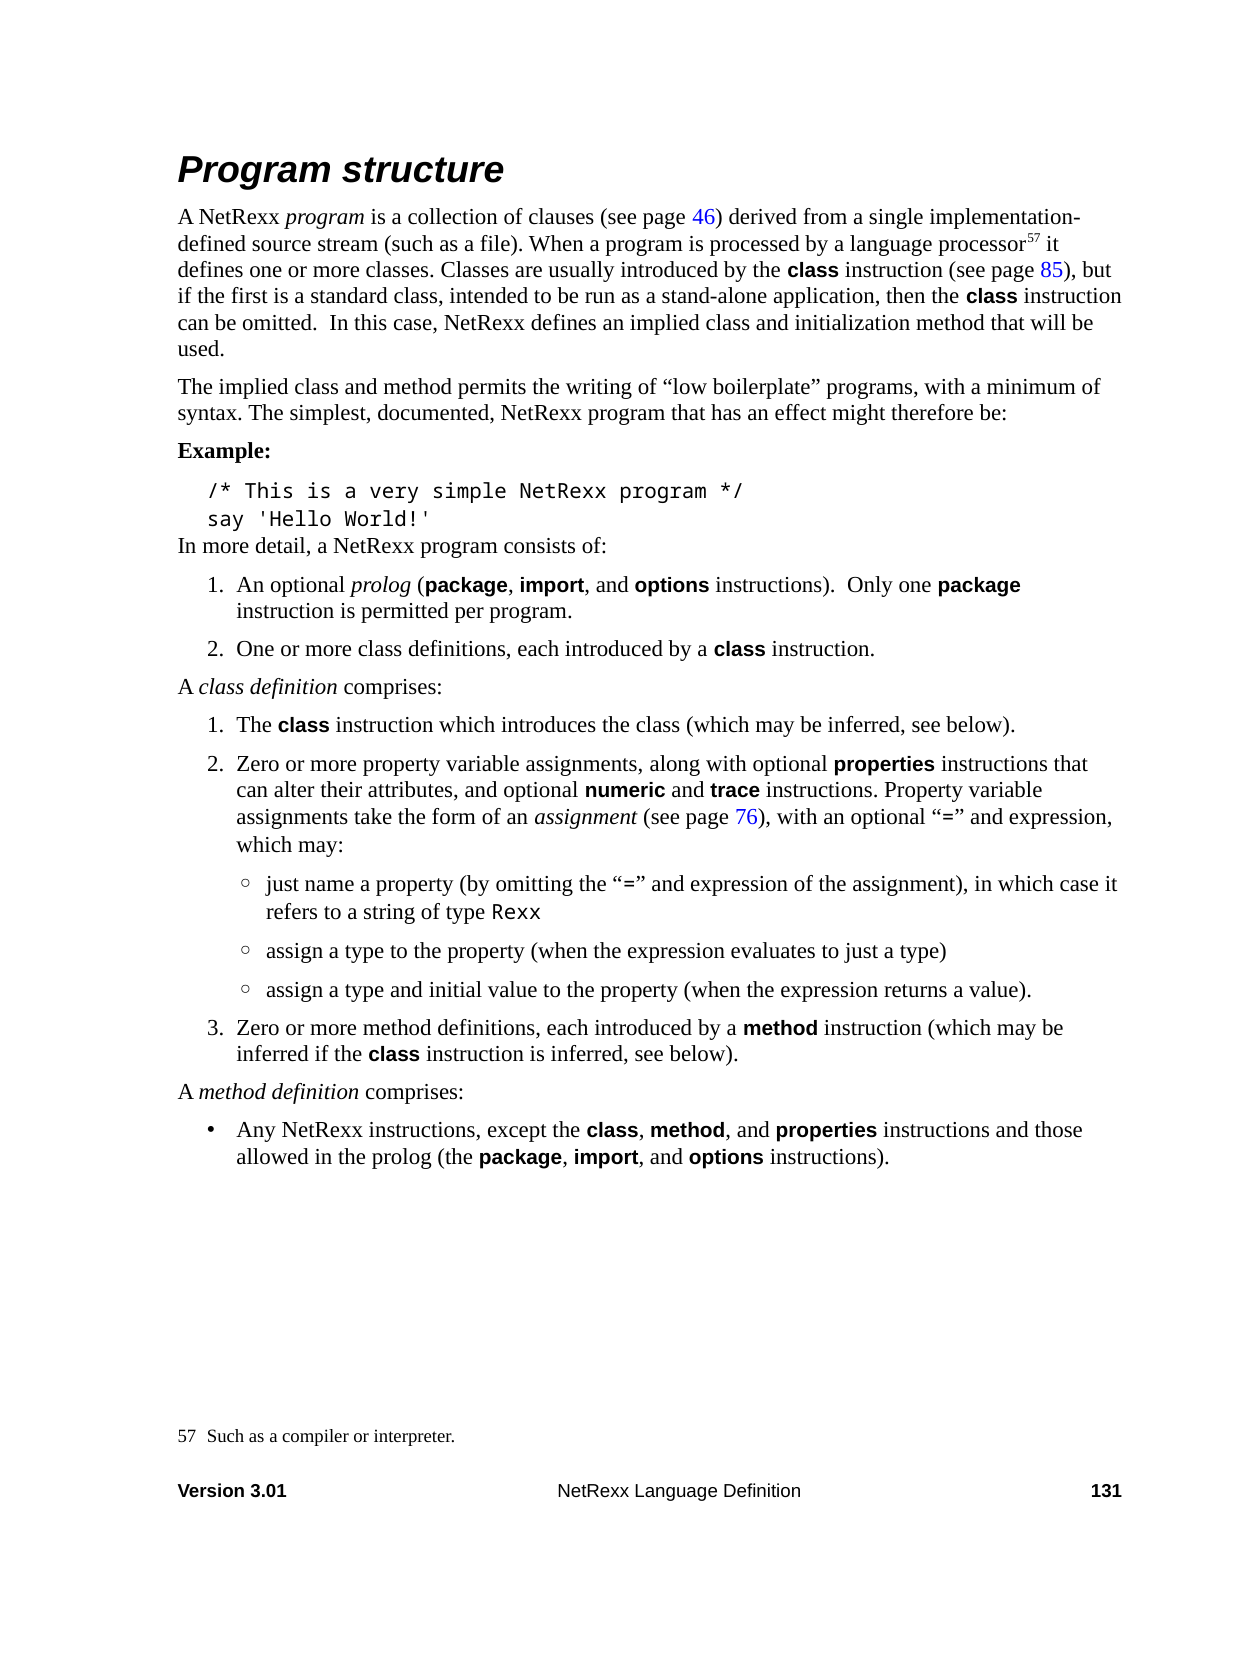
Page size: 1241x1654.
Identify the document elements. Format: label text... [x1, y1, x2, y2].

list Zero or more property variable assignments, along with optional properties instructions that can alter their attributes, and optional numeric and trace instructions. Property variable assignments take the form of an assignment (see page ), with an optional “=” and expression, which may: [207, 749, 1122, 857]
list An optional prolog (package, import, and options instructions). Only one package instruction is permitted per program. [207, 571, 1122, 623]
text The implied class and method permits the writing of “low boilerplate” programs, with a minimum of syntax. The simplest, documented, NetRexx program that has an effect might therefore be: [177, 373, 1122, 426]
text A method definition comprises: [177, 1078, 1122, 1104]
text In more detail, a NetRexx program consists of: [177, 533, 1122, 559]
text Example: [177, 438, 1122, 464]
list assign a type and initial value to the property (when the expression returns a value). [236, 976, 1122, 1002]
text Such as a compiler or interpreter. [177, 1425, 1122, 1447]
text A NetRexx program is a collection of clauses (see page ) derived from a single implementation-defined source stream (such as a file). When a program is processed by a language processor it defines one or more classes. Classes are usually introduced by the class instruction (see page ), but if the first is a standard class, intended to be run as a stand-alone application, then the class instruction can be omitted. In this case, NetRexx defines an implied class and initialization method that will be used. [177, 203, 1122, 361]
subtitle Program structure [177, 148, 1122, 191]
list just name a property (by omitting the “=” and expression of the assignment), in which case it refers to a string of type Rexx [236, 869, 1122, 926]
list assign a type to the property (when the expression evaluates to just a type) [236, 937, 1122, 964]
list Any NetRexx instructions, except the class, method, and properties instructions and those allowed in the prolog (the package, import, and options instructions). [207, 1116, 1122, 1169]
list One or more class definitions, each introduced by a class instruction. [207, 635, 1122, 662]
list The class instruction which introduces the class (which may be inferred, see below). [207, 711, 1122, 738]
list Zero or more method definitions, each introduced by a method instruction (which may be inferred if the class instruction is inferred, see below). [207, 1014, 1122, 1066]
text /* This is a very simple NetRexx program */ say 'Hello World!' [207, 476, 1122, 533]
text A class definition comprises: [177, 673, 1122, 700]
